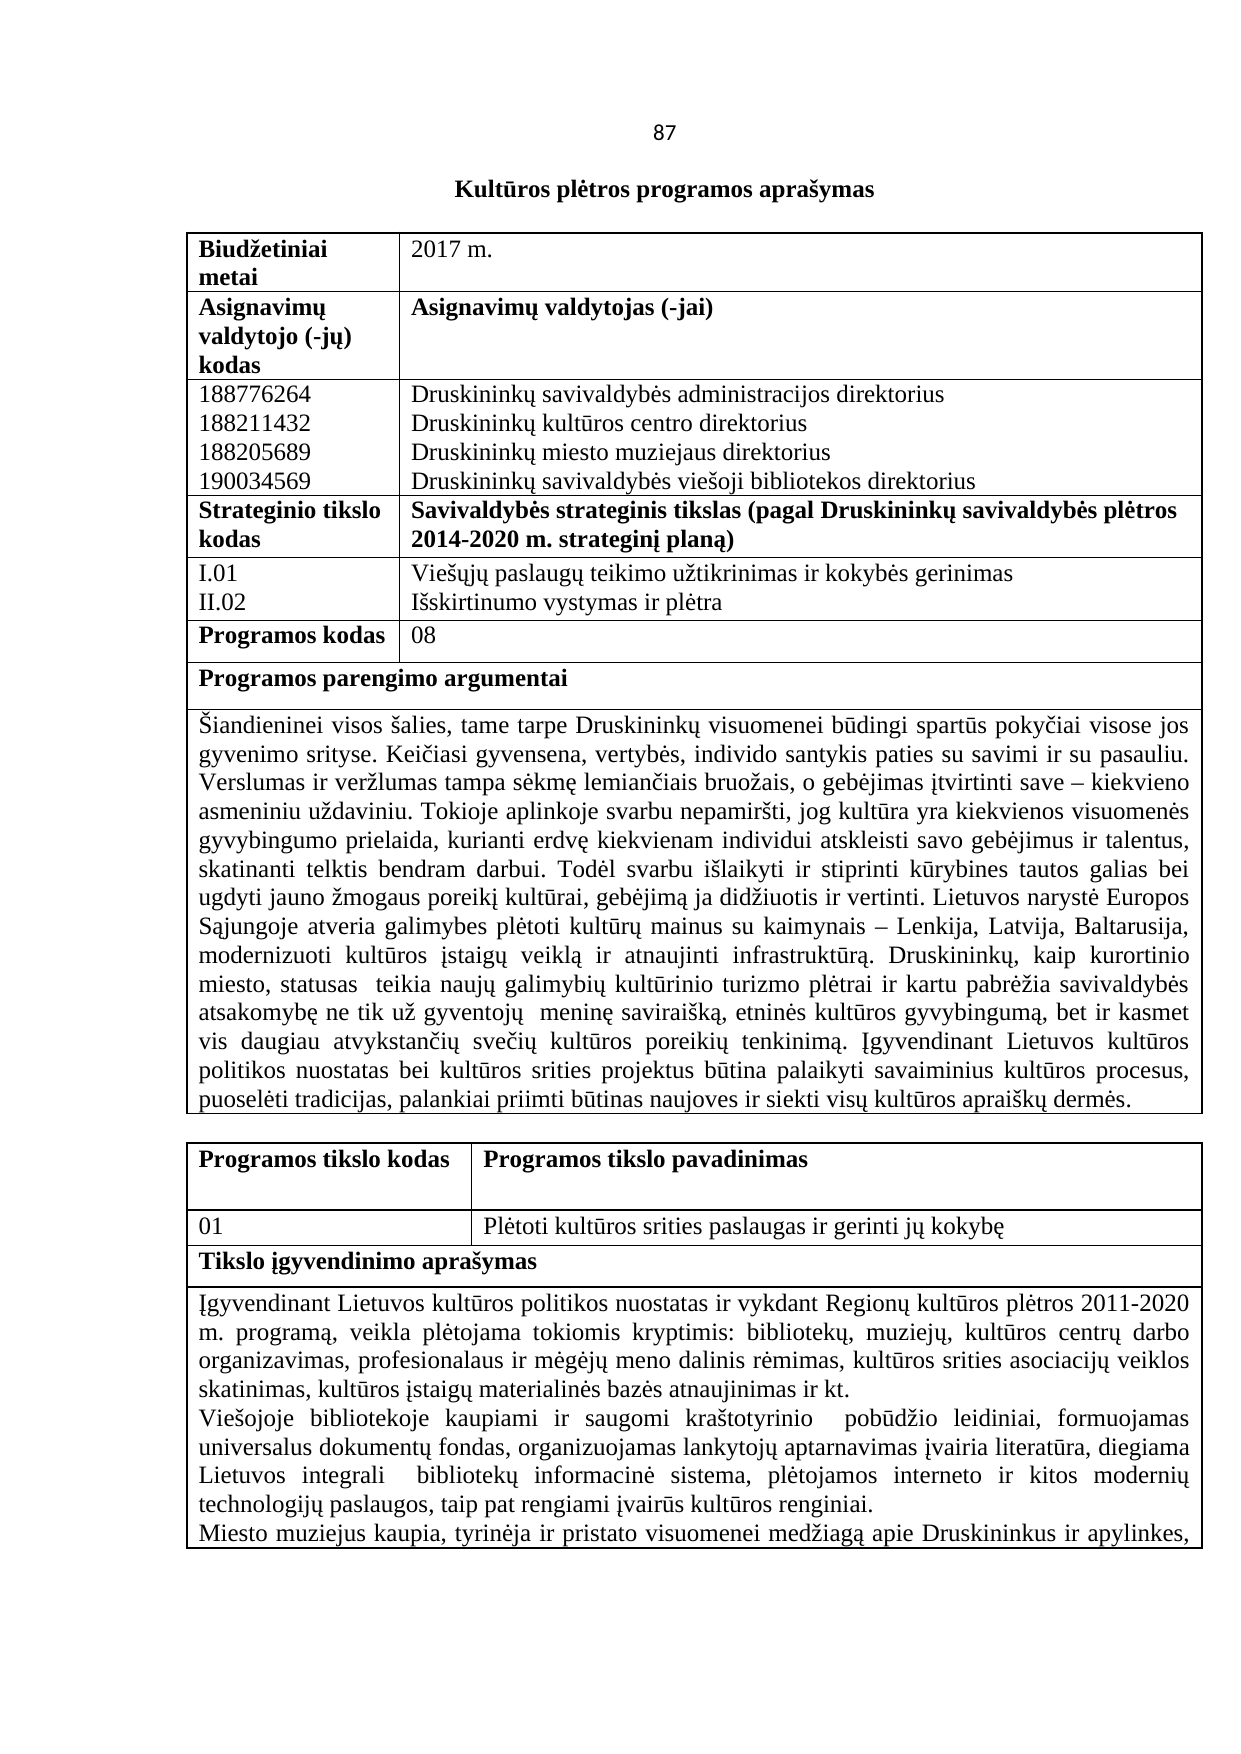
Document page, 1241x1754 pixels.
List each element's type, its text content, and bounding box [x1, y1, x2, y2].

table_cell Viešųjų paslaugų teikimo užtikrinimas ir kokybės gerinimas Išskirtinumo vystymas ir plėtra [400, 558, 1201, 619]
table_cell Plėtoti kultūros srities paslaugas ir gerinti jų kokybę [472, 1211, 1201, 1245]
table_header 2017 m. [400, 234, 1201, 291]
table_cell I.01 II.02 [188, 558, 399, 619]
table_cell Tikslo įgyvendinimo aprašymas [188, 1246, 1201, 1286]
text Kultūros plėtros programos aprašymas [177, 174, 1152, 203]
table_header Programos tikslo kodas [188, 1144, 471, 1209]
table_cell Įgyvendinant Lietuvos kultūros politikos nuostatas ir vykdant Regionų kultūros plėtros 2011-2020 m. programą, veikla plėtojama tokiomis kryptimis: bibliotekų, muziejų, kultūros centrų darbo organizavimas, profesionalaus ir mėgėjų meno dalinis rėmimas, kultūros srities asociacijų veiklos skatinimas, kultūros įstaigų materialinės bazės atnaujinimas ir kt. Viešojoje bibliotekoje kaupiami ir saugomi kraštotyrinio pobūdžio leidiniai, formuojamas universalus dokumentų fondas, organizuojamas lankytojų aptarnavimas įvairia literatūra, diegiama Lietuvos integrali bibliotekų informacinė sistema, plėtojamos interneto ir kitos modernių technologijų paslaugos, taip pat rengiami įvairūs kultūros renginiai. Miesto muziejus kaupia, tyrinėja ir pristato visuomenei medžiagą apie Druskininkus ir apylinkes, [188, 1288, 1201, 1547]
table_header Biudžetiniai metai [188, 234, 399, 291]
table_cell Programos parengimo argumentai [188, 663, 1201, 709]
table_cell Šiandieninei visos šalies, tame tarpe Druskininkų visuomenei būdingi spartūs pokyčiai visose jos gyvenimo srityse. Keičiasi gyvensena, vertybės, individo santykis paties su savimi ir su pasauliu. Verslumas ir veržlumas tampa sėkmę lemiančiais bruožais, o gebėjimas įtvirtinti save – kiekvieno asmeniniu uždaviniu. Tokioje aplinkoje svarbu nepamiršti, jog kultūra yra kiekvienos visuomenės gyvybingumo prielaida, kurianti erdvę kiekvienam individui atskleisti savo gebėjimus ir talentus, skatinanti telktis bendram darbui. Todėl svarbu išlaikyti ir stiprinti kūrybines tautos galias bei ugdyti jauno žmogaus poreikį kultūrai, gebėjimą ja didžiuotis ir vertinti. Lietuvos narystė Europos Sąjungoje atveria galimybes plėtoti kultūrų mainus su kaimynais – Lenkija, Latvija, Baltarusija, modernizuoti kultūros įstaigų veiklą ir atnaujinti infrastruktūrą. Druskininkų, kaip kurortinio miesto, statusas teikia naujų galimybių kultūrinio turizmo plėtrai ir kartu pabrėžia savivaldybės atsakomybę ne tik už gyventojų meninę saviraišką, etninės kultūros gyvybingumą, bet ir kasmet vis daugiau atvykstančių svečių kultūros poreikių tenkinimą. Įgyvendinant Lietuvos kultūros politikos nuostatas bei kultūros srities projektus būtina palaikyti savaiminius kultūros procesus, puoselėti tradicijas, palankiai priimti būtinas naujoves ir siekti visų kultūros apraiškų dermės. [188, 710, 1201, 1112]
table_cell 08 [400, 621, 1201, 662]
table_cell Programos kodas [188, 621, 399, 662]
table_cell Asignavimų valdytojo (-jų) kodas [188, 292, 399, 378]
table_cell 188776264 188211432 188205689 190034569 [188, 380, 399, 494]
table_header Programos tikslo pavadinimas [472, 1144, 1201, 1209]
table_cell Savivaldybės strateginis tikslas (pagal Druskininkų savivaldybės plėtros 2014-2020 m. strateginį planą) [400, 496, 1201, 557]
table_cell Strateginio tikslo kodas [188, 496, 399, 557]
table_cell 01 [188, 1211, 471, 1245]
table_cell Asignavimų valdytojas (-jai) [400, 292, 1201, 378]
table_cell Druskininkų savivaldybės administracijos direktorius Druskininkų kultūros centro direktorius Druskininkų miesto muziejaus direktorius Druskininkų savivaldybės viešoji bibliotekos direktorius [400, 380, 1201, 494]
